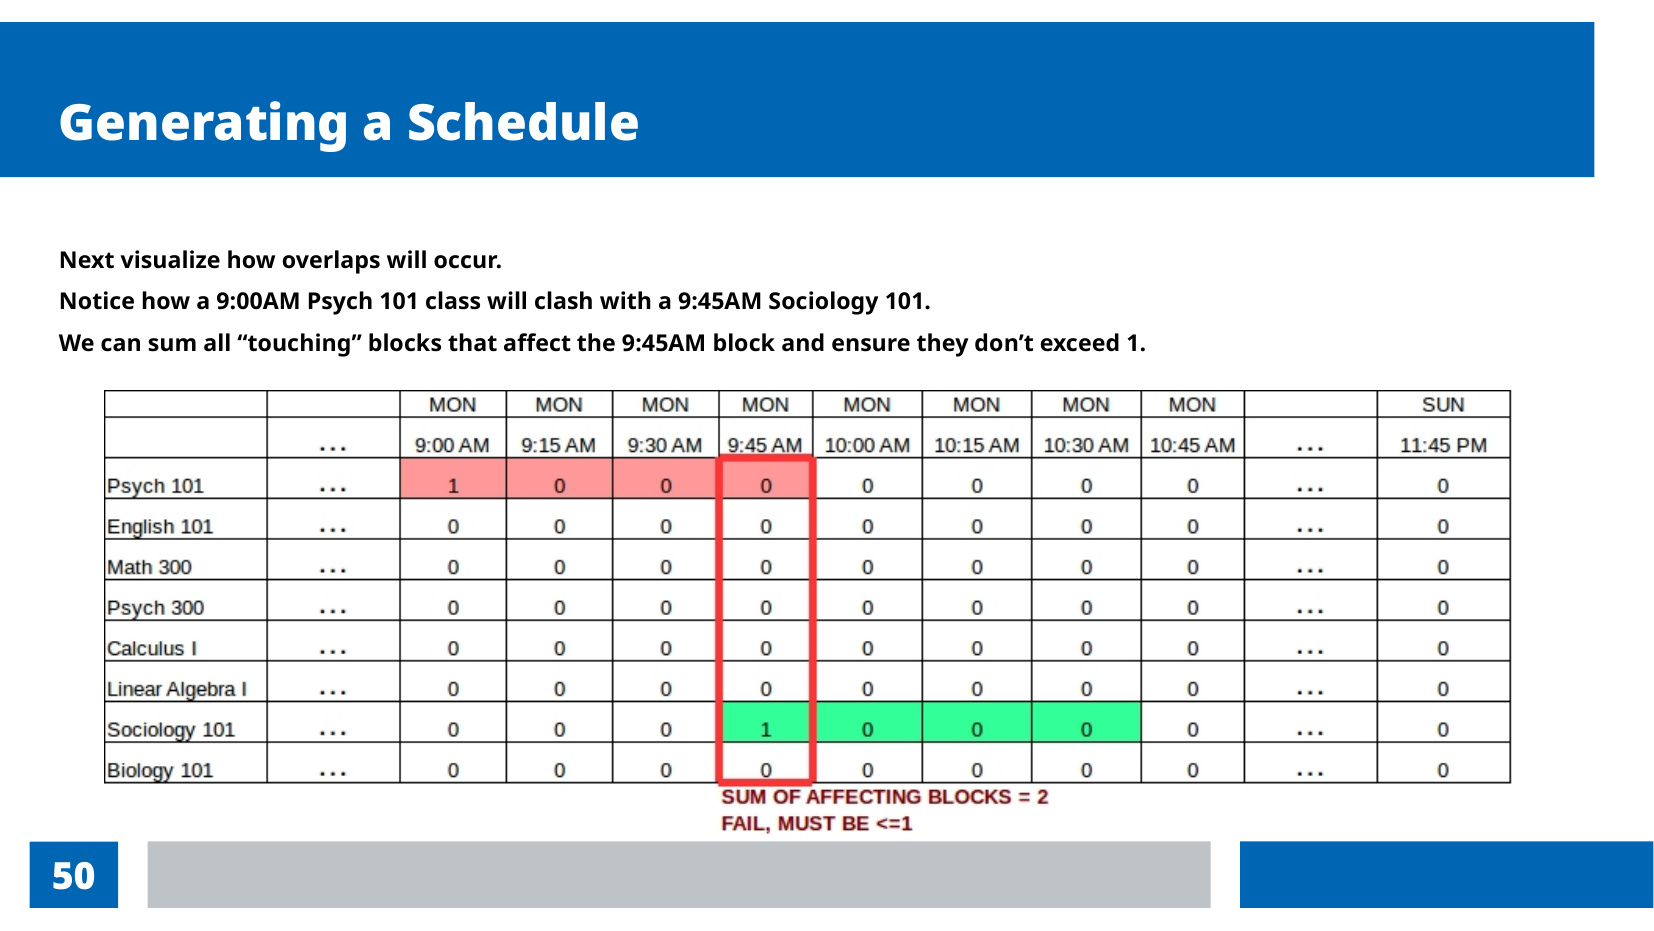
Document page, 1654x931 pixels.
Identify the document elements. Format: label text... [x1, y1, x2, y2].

picture [104, 390, 1516, 841]
list Next visualize how overlaps will occur. Notice how a 9:00AM Psych 101 class will clash with a 9:45AM Sociology 101. We can sum all “touching” blocks that affect the 9:45AM block and ensure they don’t exceed 1. [59, 243, 1565, 361]
title Generating a Schedule [59, 44, 1595, 156]
